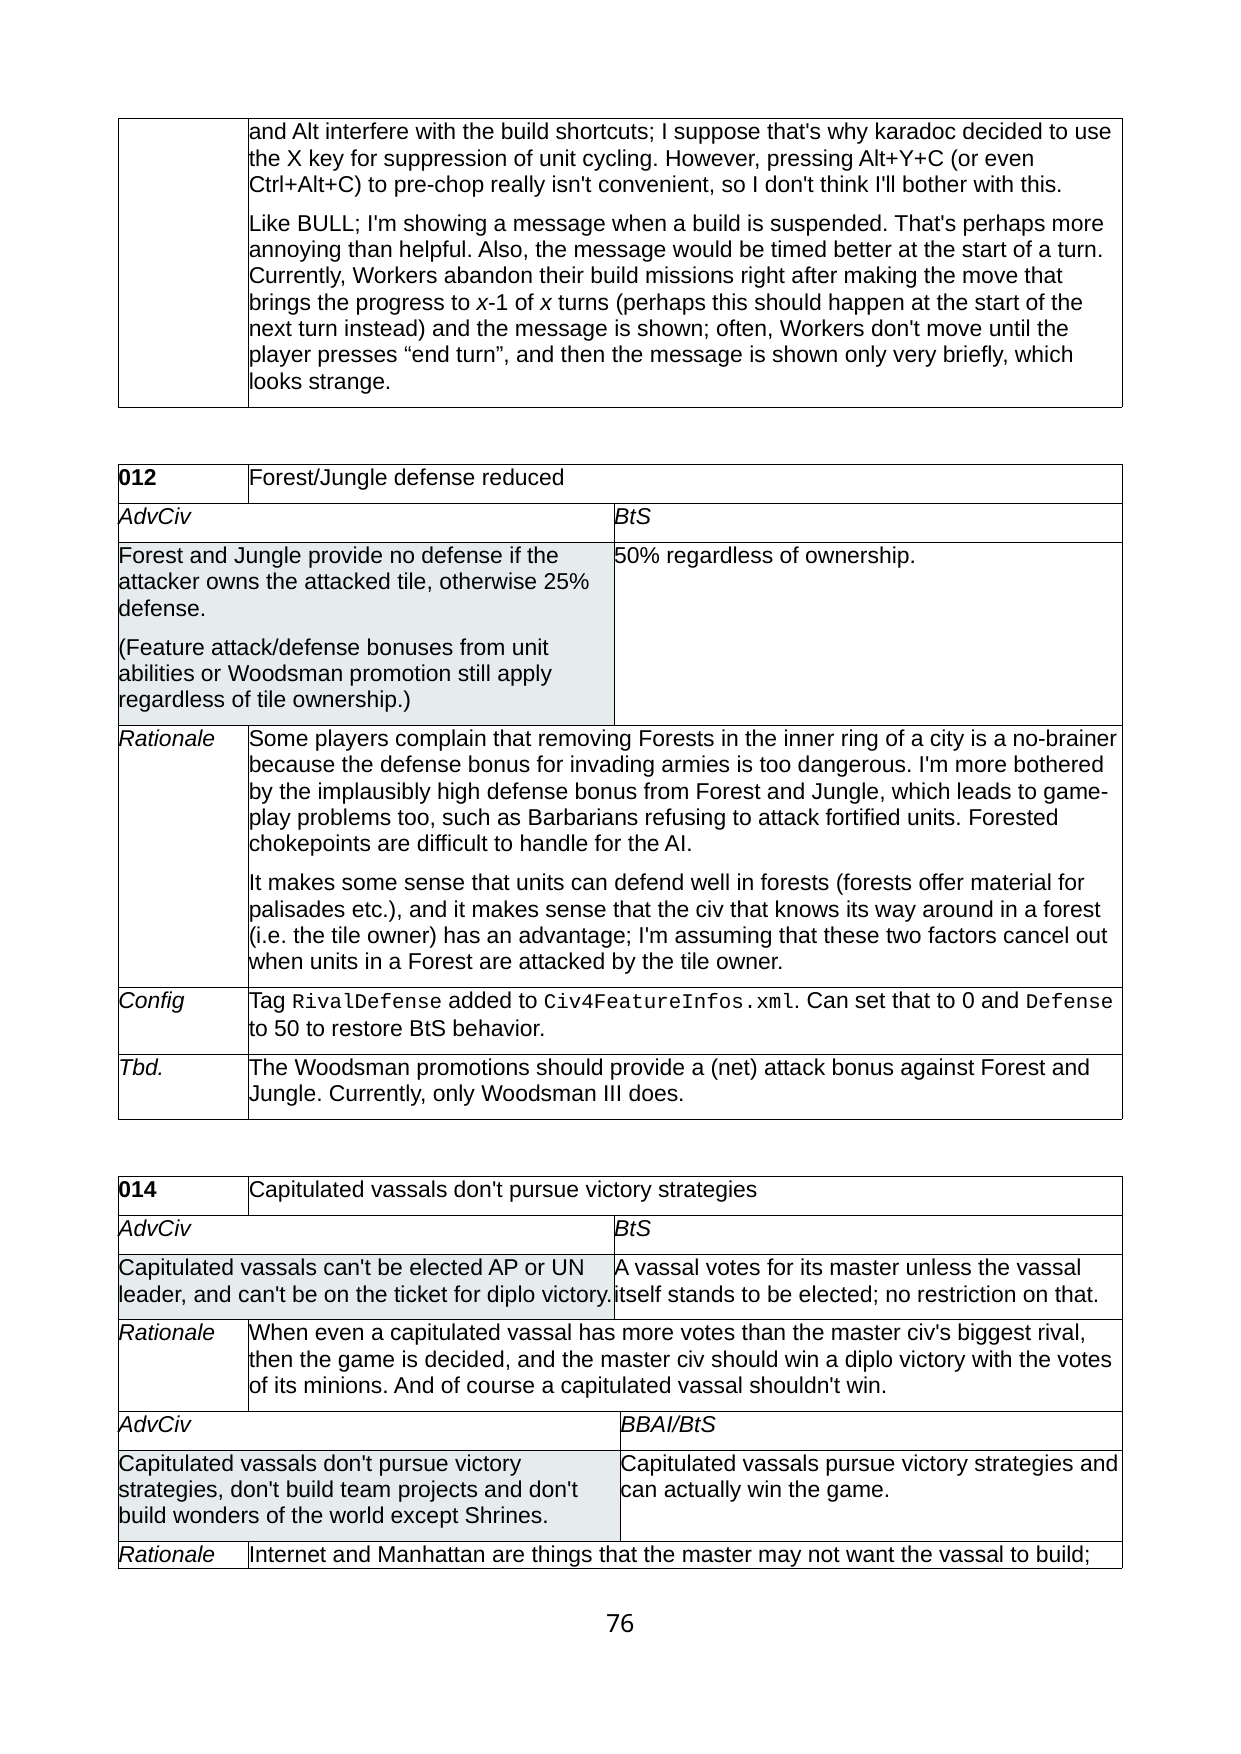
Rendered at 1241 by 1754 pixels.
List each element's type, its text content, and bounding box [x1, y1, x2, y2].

table_cell Tag RivalDefense added to Civ4FeatureInfos.xml. Can set that to 0 and Defense to 50 to restore BtS behavior. [249, 988, 1122, 1053]
table_cell BBAI/BtS [621, 1412, 1122, 1450]
table_cell 50% regardless of ownership. [615, 543, 1122, 725]
table_cell Capitulated vassals pursue victory strategies and can actually win the game. [621, 1451, 1122, 1541]
table_header 012 [119, 465, 248, 503]
table_cell and Alt interfere with the build shortcuts; I suppose that's why karadoc decided to use the X key for suppression of unit cycling. However, pressing Alt+Y+C (or even Ctrl+Alt+C) to pre-chop really isn't convenient, so I don't think I'll bother with this. Like BULL; I'm showing a message when a build is suspended. That's perhaps more annoying than helpful. Also, the message would be timed better at the start of a turn. Currently, Workers abandon their build missions right after making the move that brings the progress to x-1 of x turns (perhaps this should happen at the start of the next turn instead) and the message is shown; often, Workers don't move until the player presses “end turn”, and then the message is shown only very briefly, which looks strange. [249, 119, 1122, 407]
table_cell Config [119, 988, 248, 1053]
table_cell Rationale [119, 1542, 248, 1568]
table_cell When even a capitulated vassal has more votes than the master civ's biggest rival, then the game is decided, and the master civ should win a diplo victory with the votes of its minions. And of course a capitulated vassal shouldn't win. [249, 1320, 1122, 1411]
table_cell Capitulated vassals don't pursue victory strategies, don't build team projects and don't build wonders of the world except Shrines. [119, 1451, 620, 1541]
table_cell BtS [615, 1216, 1122, 1254]
table_cell Rationale [119, 726, 248, 987]
table_header 014 [119, 1177, 248, 1215]
table_cell Tbd. [119, 1055, 248, 1119]
table_cell Forest and Jungle provide no defense if the attacker owns the attacked tile, otherwise 25% defense. (Feature attack/defense bonuses from unit abilities or Woodsman promotion still apply regardless of tile ownership.) [119, 543, 614, 725]
table_cell AdvCiv [119, 504, 614, 542]
table_header Forest/Jungle defense reduced [249, 465, 1122, 503]
table_header Capitulated vassals don't pursue victory strategies [249, 1177, 1122, 1215]
table_cell [119, 119, 248, 407]
table_cell Some players complain that removing Forests in the inner ring of a city is a no-brainer because the defense bonus for invading armies is too dangerous. I'm more bothered by the implausibly high defense bonus from Forest and Jungle, which leads to game­play problems too, such as Barbarians refusing to attack fortified units. Forested chokepoints are difficult to handle for the AI. It makes some sense that units can defend well in forests (forests offer material for palisades etc.), and it makes sense that the civ that knows its way around in a forest (i.e. the tile owner) has an advantage; I'm assuming that these two factors cancel out when units in a Forest are attacked by the tile owner. [249, 726, 1122, 987]
table_cell Internet and Manhattan are things that the master may not want the vassal to build; [249, 1542, 1122, 1568]
table_cell Rationale [119, 1320, 248, 1411]
table_cell The Woodsman promotions should provide a (net) attack bonus against Forest and Jungle. Currently, only Woodsman III does. [249, 1055, 1122, 1119]
table_cell BtS [615, 504, 1122, 542]
table_cell AdvCiv [119, 1412, 620, 1450]
table_cell AdvCiv [119, 1216, 614, 1254]
table_cell Capitulated vassals can't be elected AP or UN leader, and can't be on the ticket for diplo victory. [119, 1255, 614, 1319]
table_cell A vassal votes for its master unless the vassal itself stands to be elected; no restriction on that. [615, 1255, 1122, 1319]
